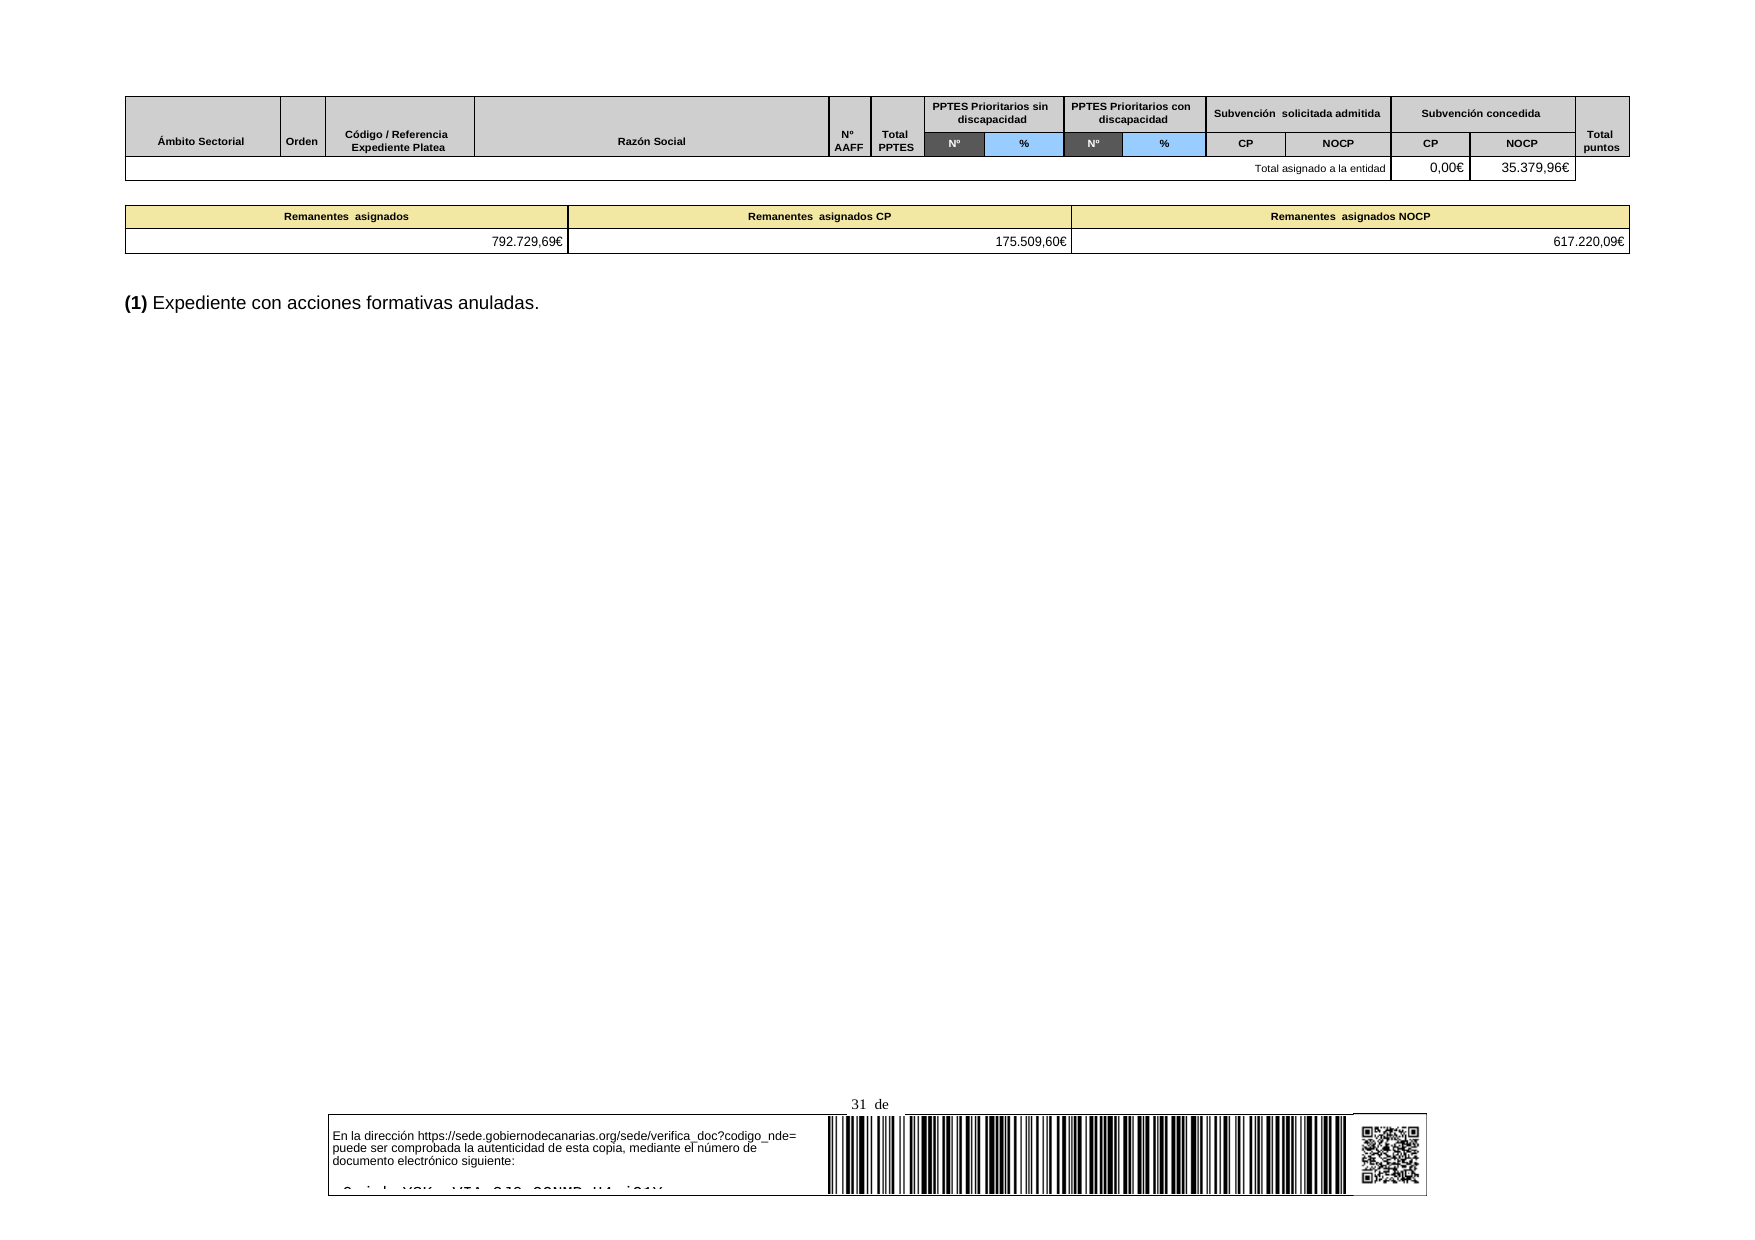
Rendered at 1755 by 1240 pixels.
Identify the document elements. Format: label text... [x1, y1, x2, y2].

table_cell CP [1207, 133, 1285, 156]
table_cell 792.729,69€ [126, 229, 567, 253]
table_cell 35.379,96€ [1471, 157, 1575, 180]
table_cell 617.220,09€ [1072, 229, 1629, 253]
table_cell 0,00€ [1392, 157, 1469, 180]
table_header PPTES Prioritarios sin discapacidad [925, 97, 1063, 132]
table_cell CP [1392, 133, 1469, 156]
table_header Subvención solicitada admitida [1207, 97, 1390, 132]
table_cell Total asignado a la entidad [126, 157, 1390, 180]
table_header Nº AAFF [830, 97, 870, 156]
table_cell NOCP [1286, 133, 1390, 156]
table_header Ámbito Sectorial [126, 97, 280, 156]
table_header PPTES Prioritarios con discapacidad [1065, 97, 1205, 132]
table_header Subvención concedida [1392, 97, 1575, 132]
table_header Remanentes asignados CP [569, 206, 1071, 228]
table_cell 175.509,60€ [569, 229, 1071, 253]
table_cell Nº [925, 133, 984, 156]
table_header Orden [281, 97, 325, 156]
table_cell [1576, 157, 1629, 180]
table_cell % [1123, 133, 1205, 156]
table_cell % [985, 133, 1063, 156]
table_header Remanentes asignados NOCP [1072, 206, 1629, 228]
table_header Razón Social [475, 97, 828, 156]
table_cell NOCP [1471, 133, 1575, 156]
table_header Total PPTES [872, 97, 924, 156]
table_header Remanentes asignados [126, 206, 567, 228]
text (1) Expediente con acciones formativas anuladas. [124, 291, 1642, 313]
table_header Total puntos [1576, 97, 1629, 156]
table_cell Nº [1065, 133, 1122, 156]
table_header Código / Referencia Expediente Platea [326, 97, 474, 156]
